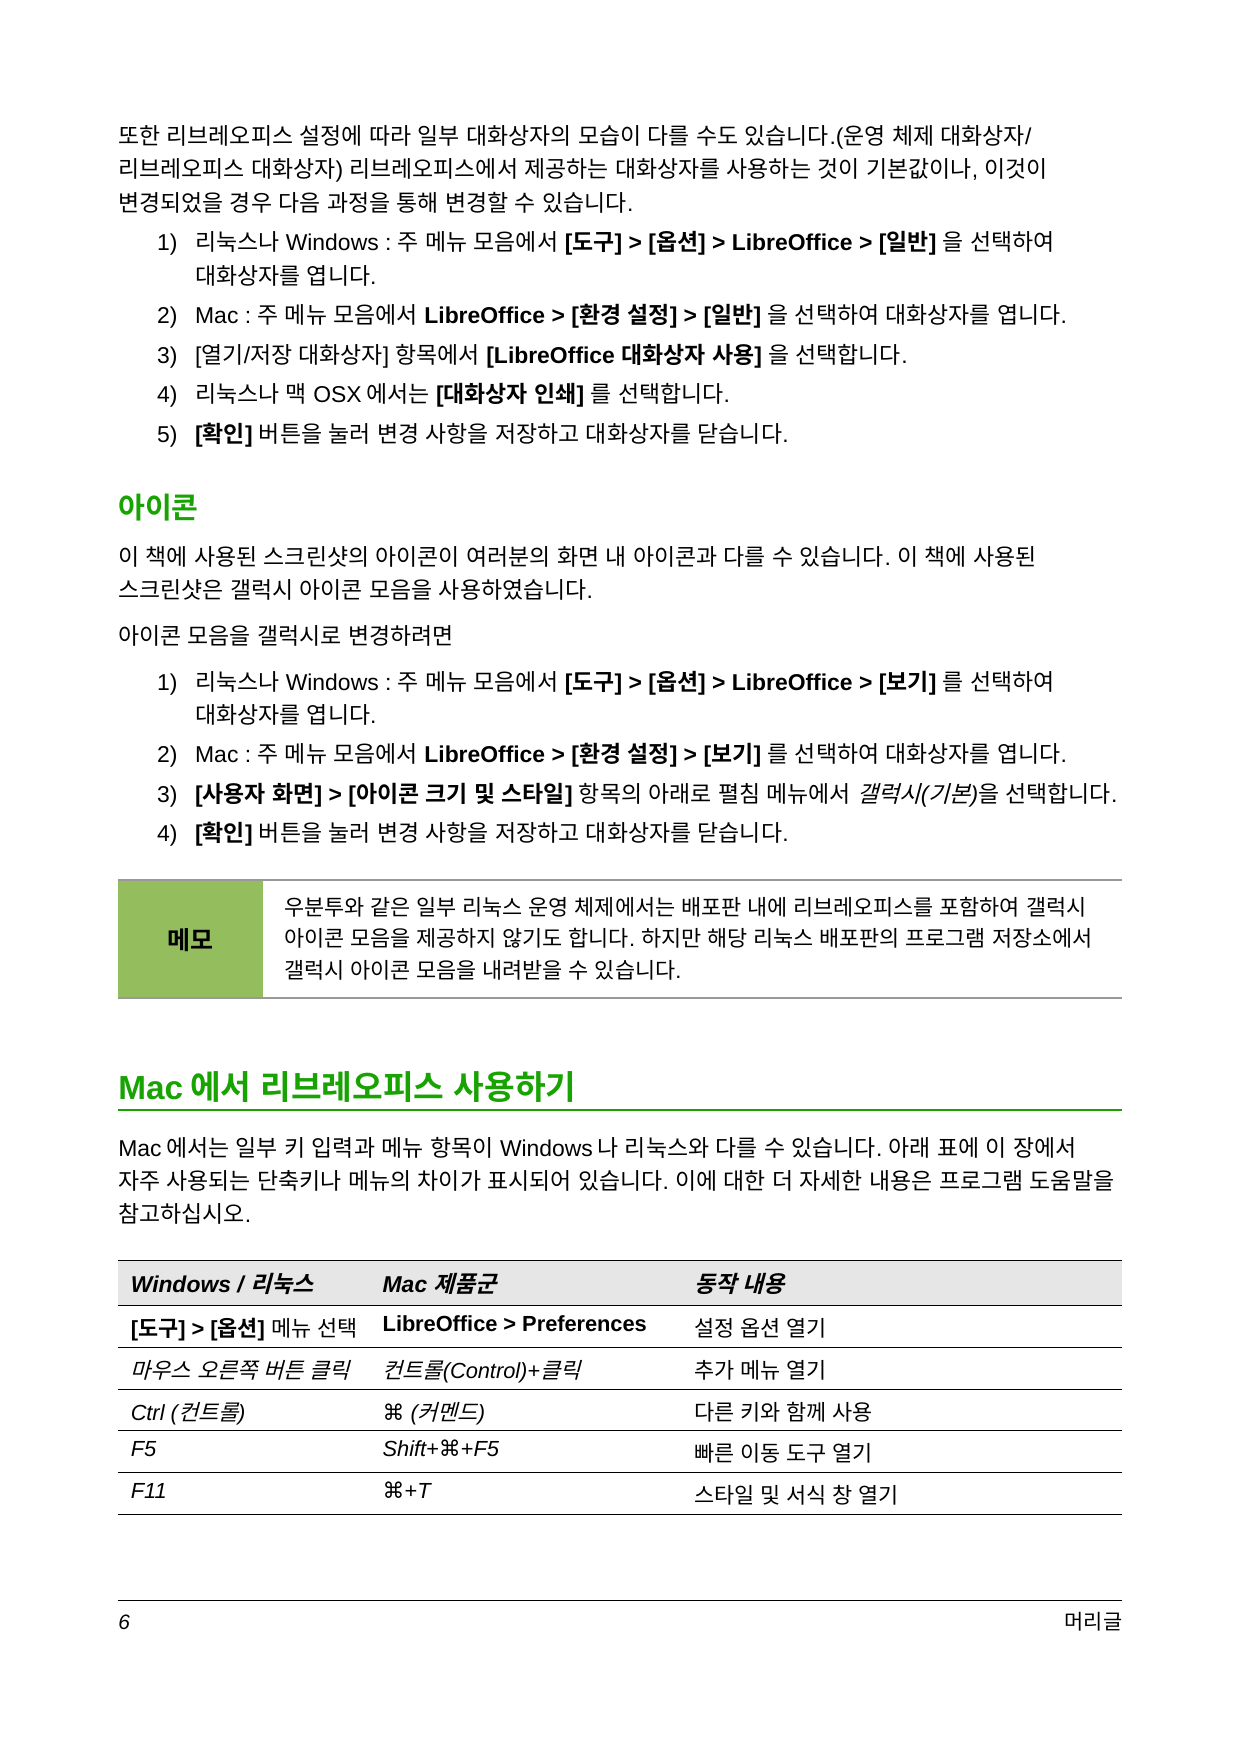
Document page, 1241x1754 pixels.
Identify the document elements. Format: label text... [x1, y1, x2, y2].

table_cell Shift+z+F5 [370, 1431, 681, 1472]
list 리눅스나 Windows : 주 메뉴 모음에서 [도구] > [옵션] > LibreOffice > [일반] 을 선택하여 대화상자를 엽니다. [177, 224, 1122, 291]
table_header 동작 내용 [681, 1261, 1122, 1305]
table_header 메모 [118, 881, 263, 997]
list [확인] 버튼을 눌러 변경 사항을 저장하고 대화상자를 닫습니다. [177, 815, 1122, 848]
table_cell 빠른 이동 도구 열기 [681, 1431, 1122, 1472]
text Mac에서는 일부 키 입력과 메뉴 항목이 Windows나 리눅스와 다를 수 있습니다. 아래 표에 이 장에서 자주 사용되는 단축키나 메뉴의 차이가 표시되어 있습니다. 이에 대한 더 자세한 내용은 프로그램 도움말을 참고하십시오. [118, 1130, 1122, 1229]
table_cell z (커멘드) [370, 1390, 681, 1430]
table_cell LibreOffice > Preferences [370, 1306, 681, 1347]
list Mac : 주 메뉴 모음에서 LibreOffice > [환경 설정] > [일반] 을 선택하여 대화상자를 엽니다. [177, 297, 1122, 330]
table_cell F5 [118, 1431, 370, 1472]
subtitle Mac에서 리브레오피스 사용하기 [118, 1061, 1122, 1109]
table_cell 추가 메뉴 열기 [681, 1348, 1122, 1388]
table_cell Ctrl (컨트롤) [118, 1390, 370, 1430]
list Mac : 주 메뉴 모음에서 LibreOffice > [환경 설정] > [보기] 를 선택하여 대화상자를 엽니다. [177, 736, 1122, 769]
table_cell 스타일 및 서식 창 열기 [681, 1473, 1122, 1514]
table_cell 다른 키와 함께 사용 [681, 1390, 1122, 1430]
text 이 책에 사용된 스크린샷의 아이콘이 여러분의 화면 내 아이콘과 다를 수 있습니다. 이 책에 사용된 스크린샷은 갤럭시 아이콘 모음을 사용하였습니다. [118, 539, 1122, 605]
table_cell [도구] > [옵션] 메뉴 선택 [118, 1306, 370, 1347]
list 리눅스나 맥 OSX에서는 [대화상자 인쇄] 를 선택합니다. [177, 376, 1122, 409]
list [확인] 버튼을 눌러 변경 사항을 저장하고 대화상자를 닫습니다. [177, 415, 1122, 449]
list 또한 리브레오피스 설정에 따라 일부 대화상자의 모습이 다를 수도 있습니다.(운영 체제 대화상자/리브레오피스 대화상자) 리브레오피스에서 제공하는 대화상자를 사용하는 것이 기본값이나, 이것이 변경되었을 경우 다음 과정을 통해 변경할 수 있습니다. [118, 118, 1122, 218]
list [열기/저장 대화상자] 항목에서 [LibreOffice 대화상자 사용] 을 선택합니다. [177, 336, 1122, 370]
subtitle 아이콘 [118, 484, 1122, 526]
text 아이콘 모음을 갤럭시로 변경하려면 [118, 618, 1122, 651]
table_cell 설정 옵션 열기 [681, 1306, 1122, 1347]
table_header Mac 제품군 [370, 1261, 681, 1305]
table_cell z+T [370, 1473, 681, 1514]
table_cell 컨트롤(Control)+클릭 [370, 1348, 681, 1388]
list 리눅스나 Windows : 주 메뉴 모음에서 [도구] > [옵션] > LibreOffice > [보기] 를 선택하여 대화상자를 엽니다. [177, 663, 1122, 730]
list [사용자 화면] > [아이콘 크기 및 스타일] 항목의 아래로 펼침 메뉴에서 갤럭시(기본)을 선택합니다. [177, 776, 1122, 809]
table_header 우분투와 같은 일부 리눅스 운영 체제에서는 배포판 내에 리브레오피스를 포함하여 갤럭시 아이콘 모음을 제공하지 않기도 합니다. 하지만 해당 리눅스 배포판의 프로그램 저장소에서 갤럭시 아이콘 모음을 내려받을 수 있습니다. [263, 881, 1122, 997]
table_header Windows / 리눅스 [118, 1261, 370, 1305]
table_cell F11 [118, 1473, 370, 1514]
table_cell 마우스 오른쪽 버튼 클릭 [118, 1348, 370, 1388]
